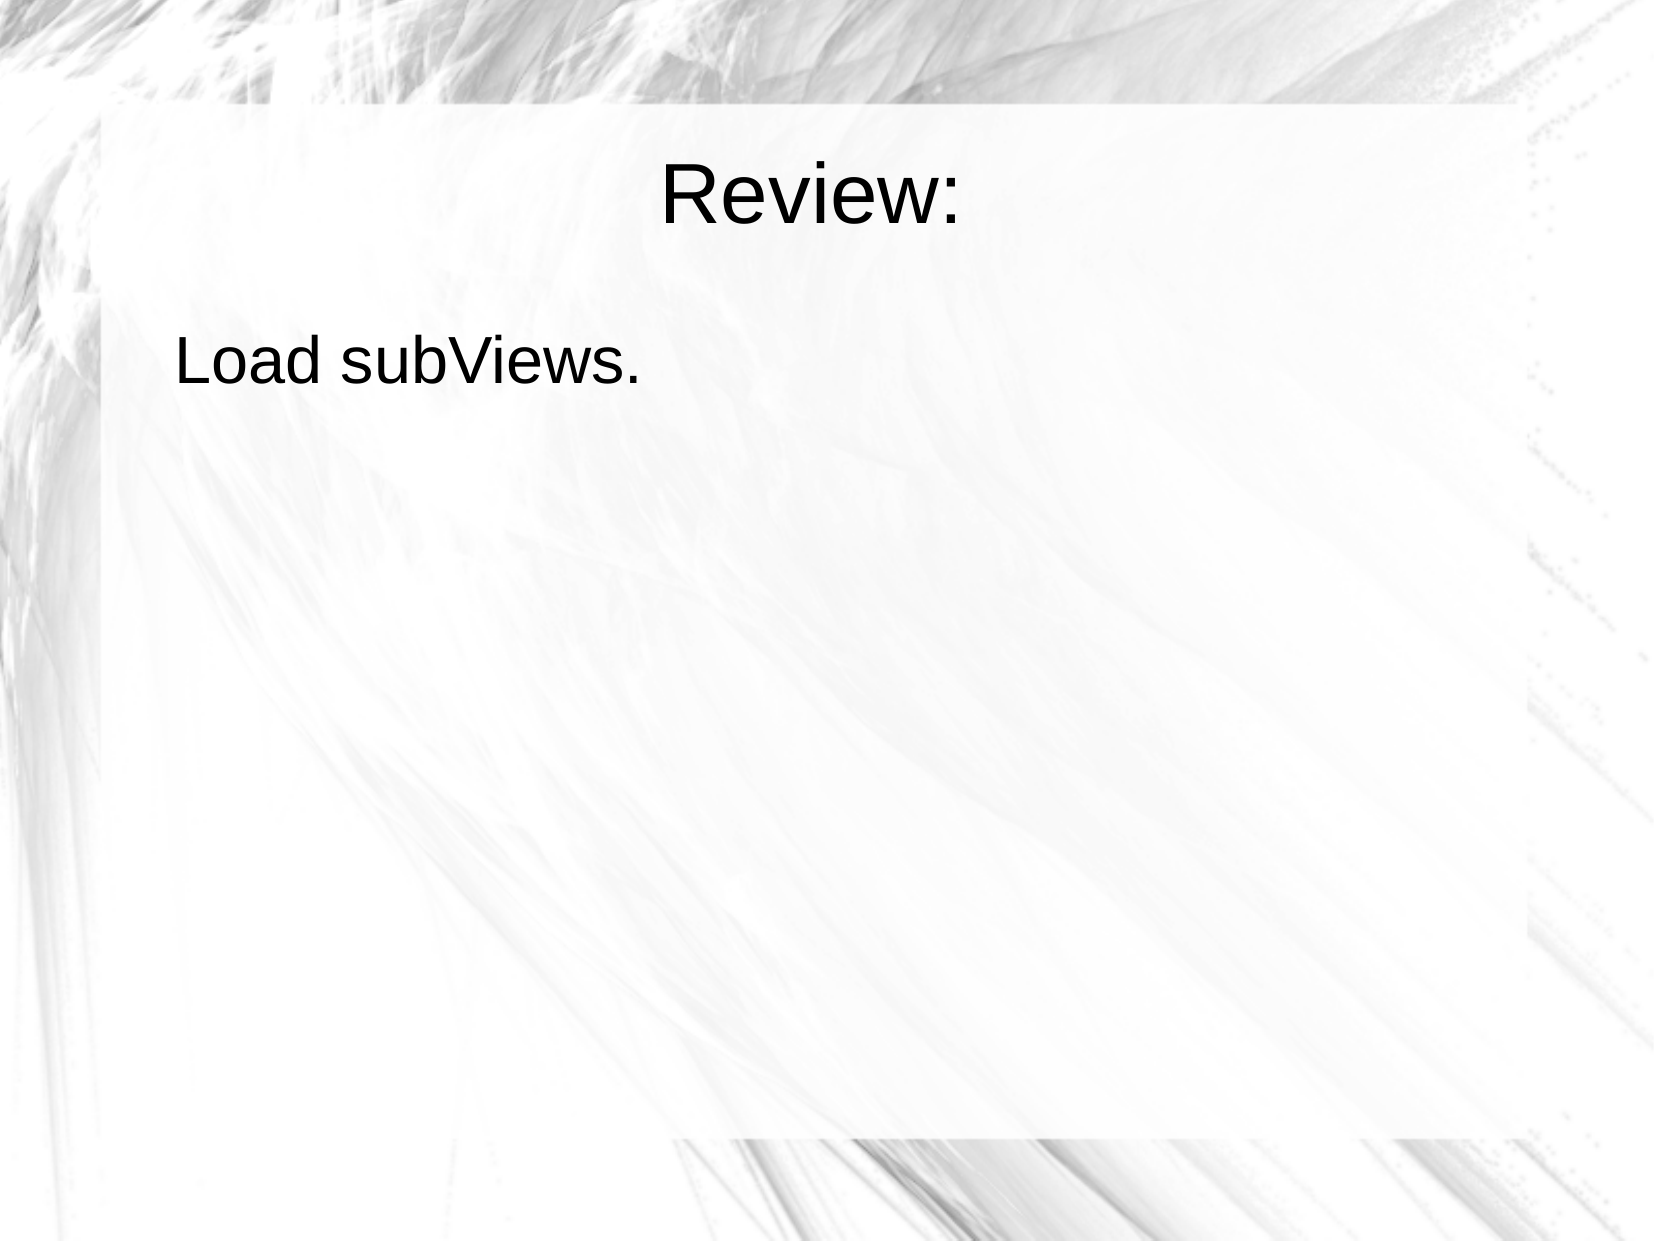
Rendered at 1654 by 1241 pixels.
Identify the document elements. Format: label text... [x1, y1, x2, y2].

list Load subViews. [118, 319, 1569, 1044]
picture [0, 0, 1654, 1241]
title Review: [118, 112, 1505, 279]
